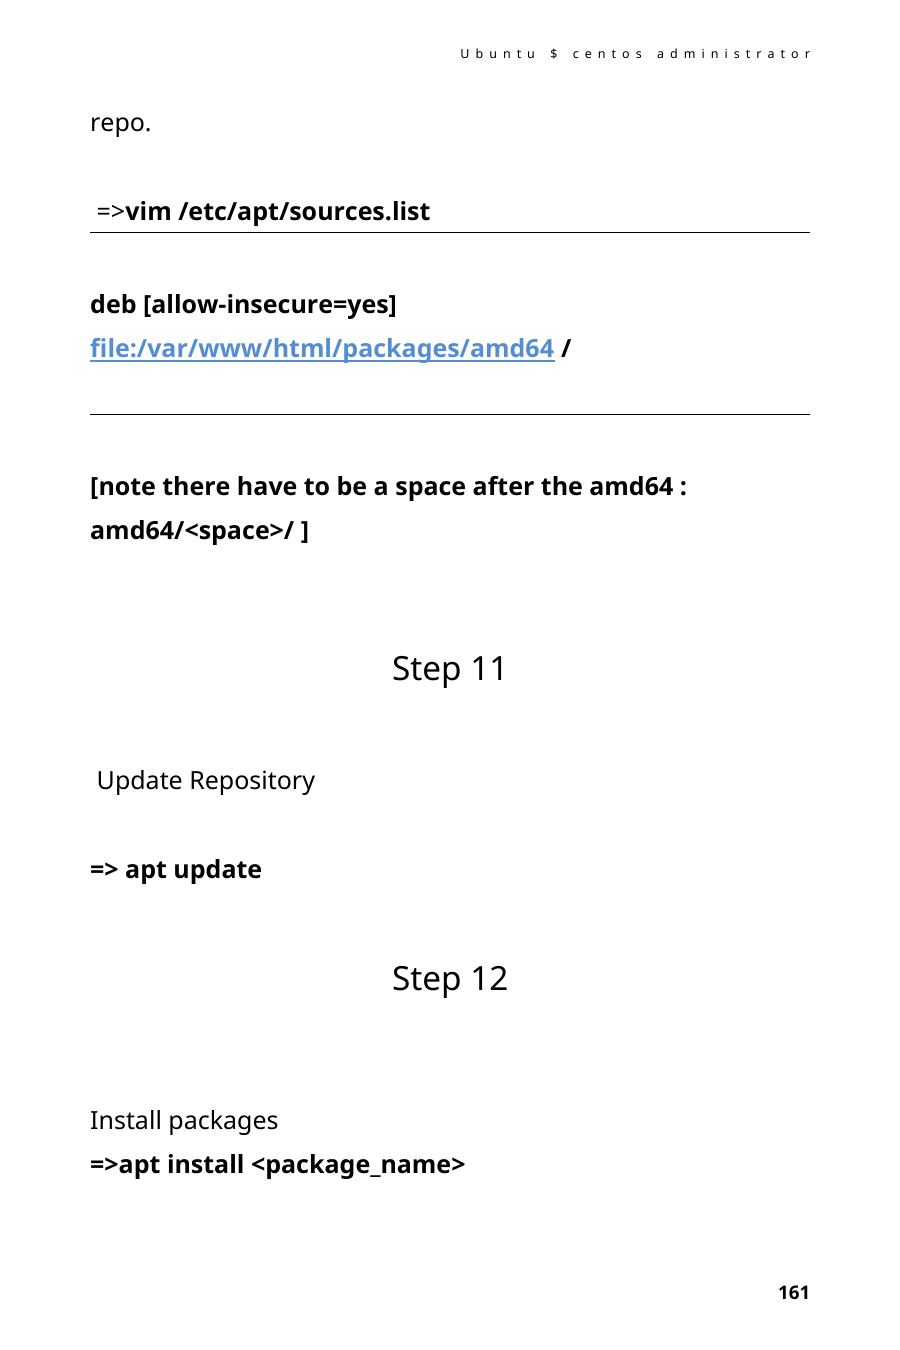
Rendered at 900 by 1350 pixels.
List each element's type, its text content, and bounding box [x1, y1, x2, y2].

text => apt update [90, 852, 810, 886]
text =>apt install <package_name> [90, 1147, 810, 1181]
text Step 11 [90, 645, 810, 691]
text repo. [90, 105, 810, 139]
text Update Repository [90, 763, 810, 797]
text Step 12 [90, 955, 810, 1000]
text deb [allow-insecure=yes] file:/var/www/html/packages/amd64 / [90, 287, 810, 365]
text =>vim /etc/apt/sources.list [90, 193, 810, 232]
text [note there have to be a space after the amd64 : amd64/<space>/ ] [90, 468, 810, 546]
text Install packages [90, 1102, 810, 1136]
